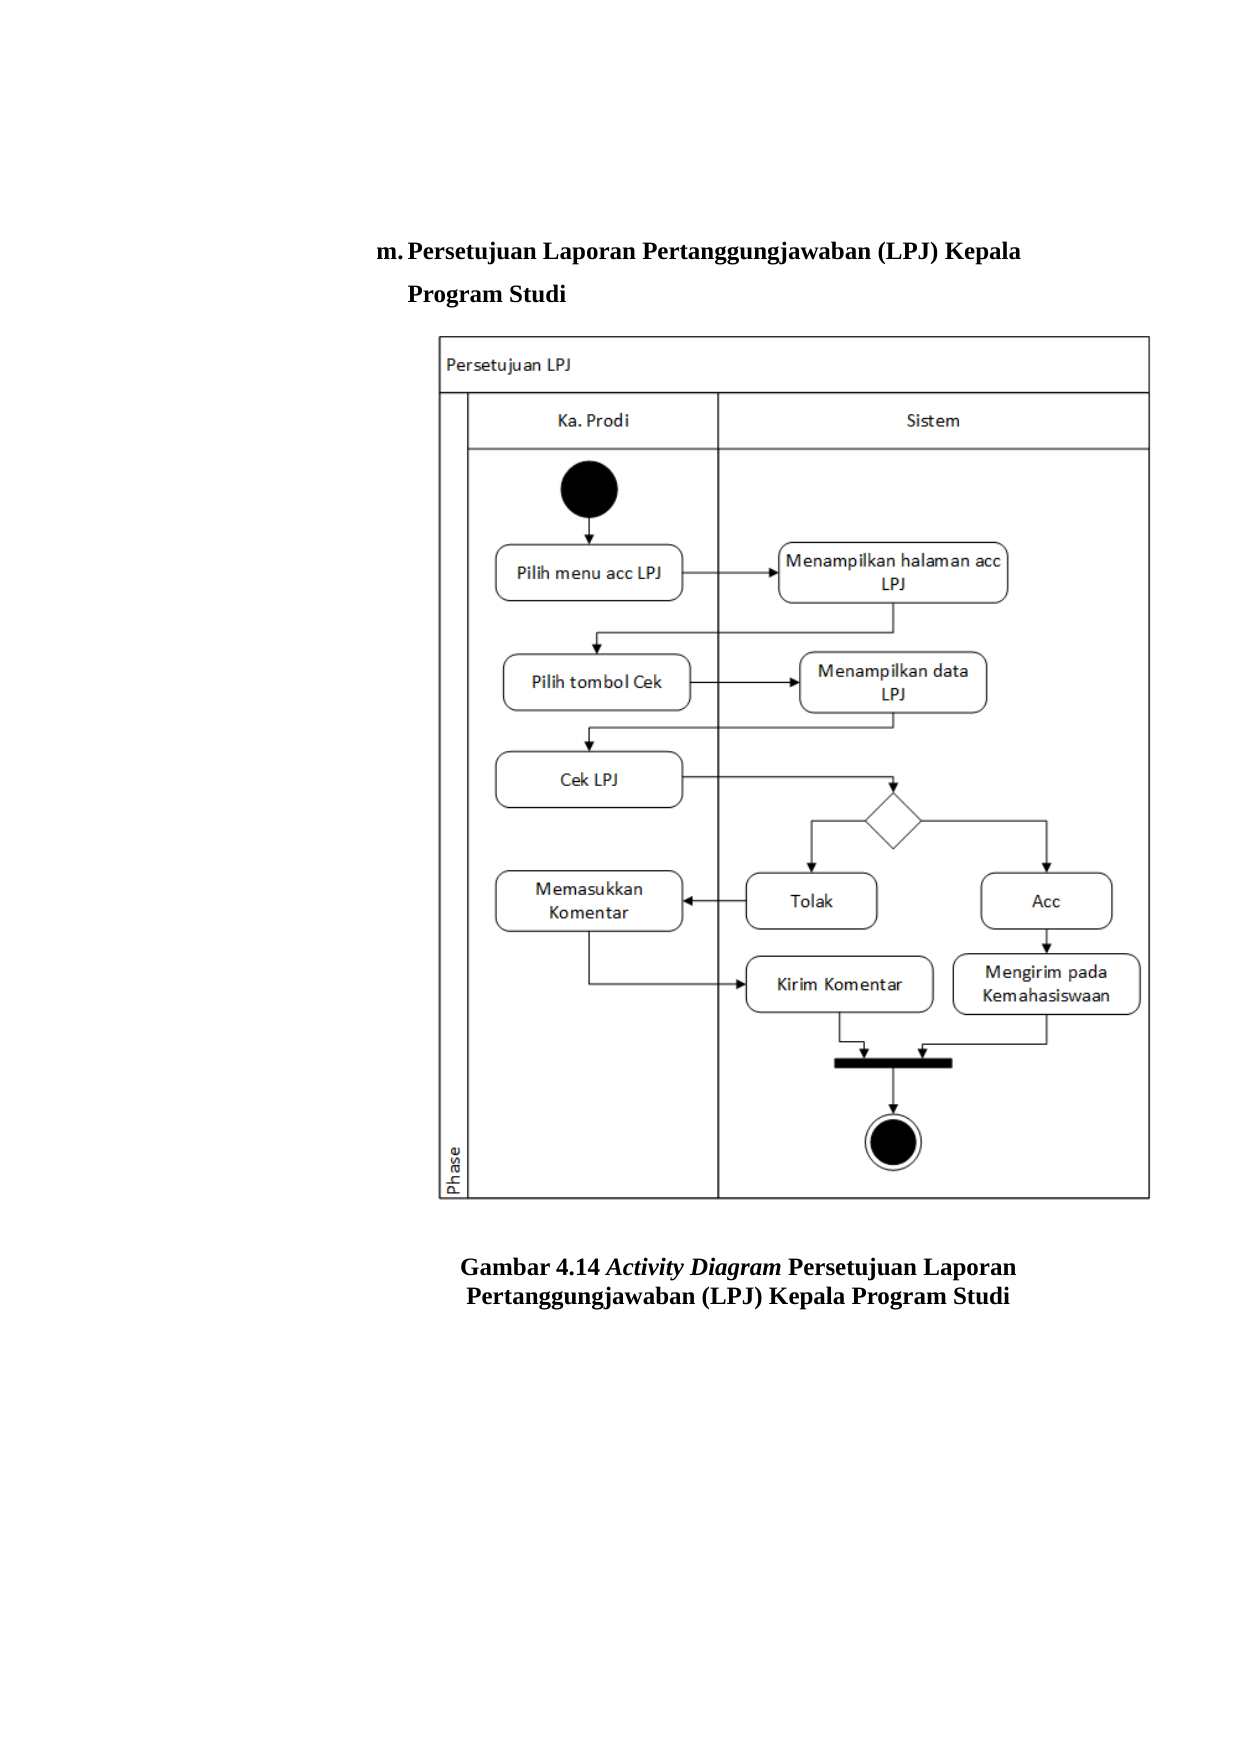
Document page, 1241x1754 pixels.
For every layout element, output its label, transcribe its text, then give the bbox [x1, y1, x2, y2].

list Persetujuan Laporan Pertanggungjawaban (LPJ) Kepala Program Studi [376, 236, 1063, 308]
picture [435, 336, 1151, 1206]
text Gambar 4.14 Activity Diagram Persetujuan Laporan Pertanggungjawaban (LPJ) Kepala Program Studi [413, 1252, 1063, 1310]
table_header [236, 323, 1063, 1240]
